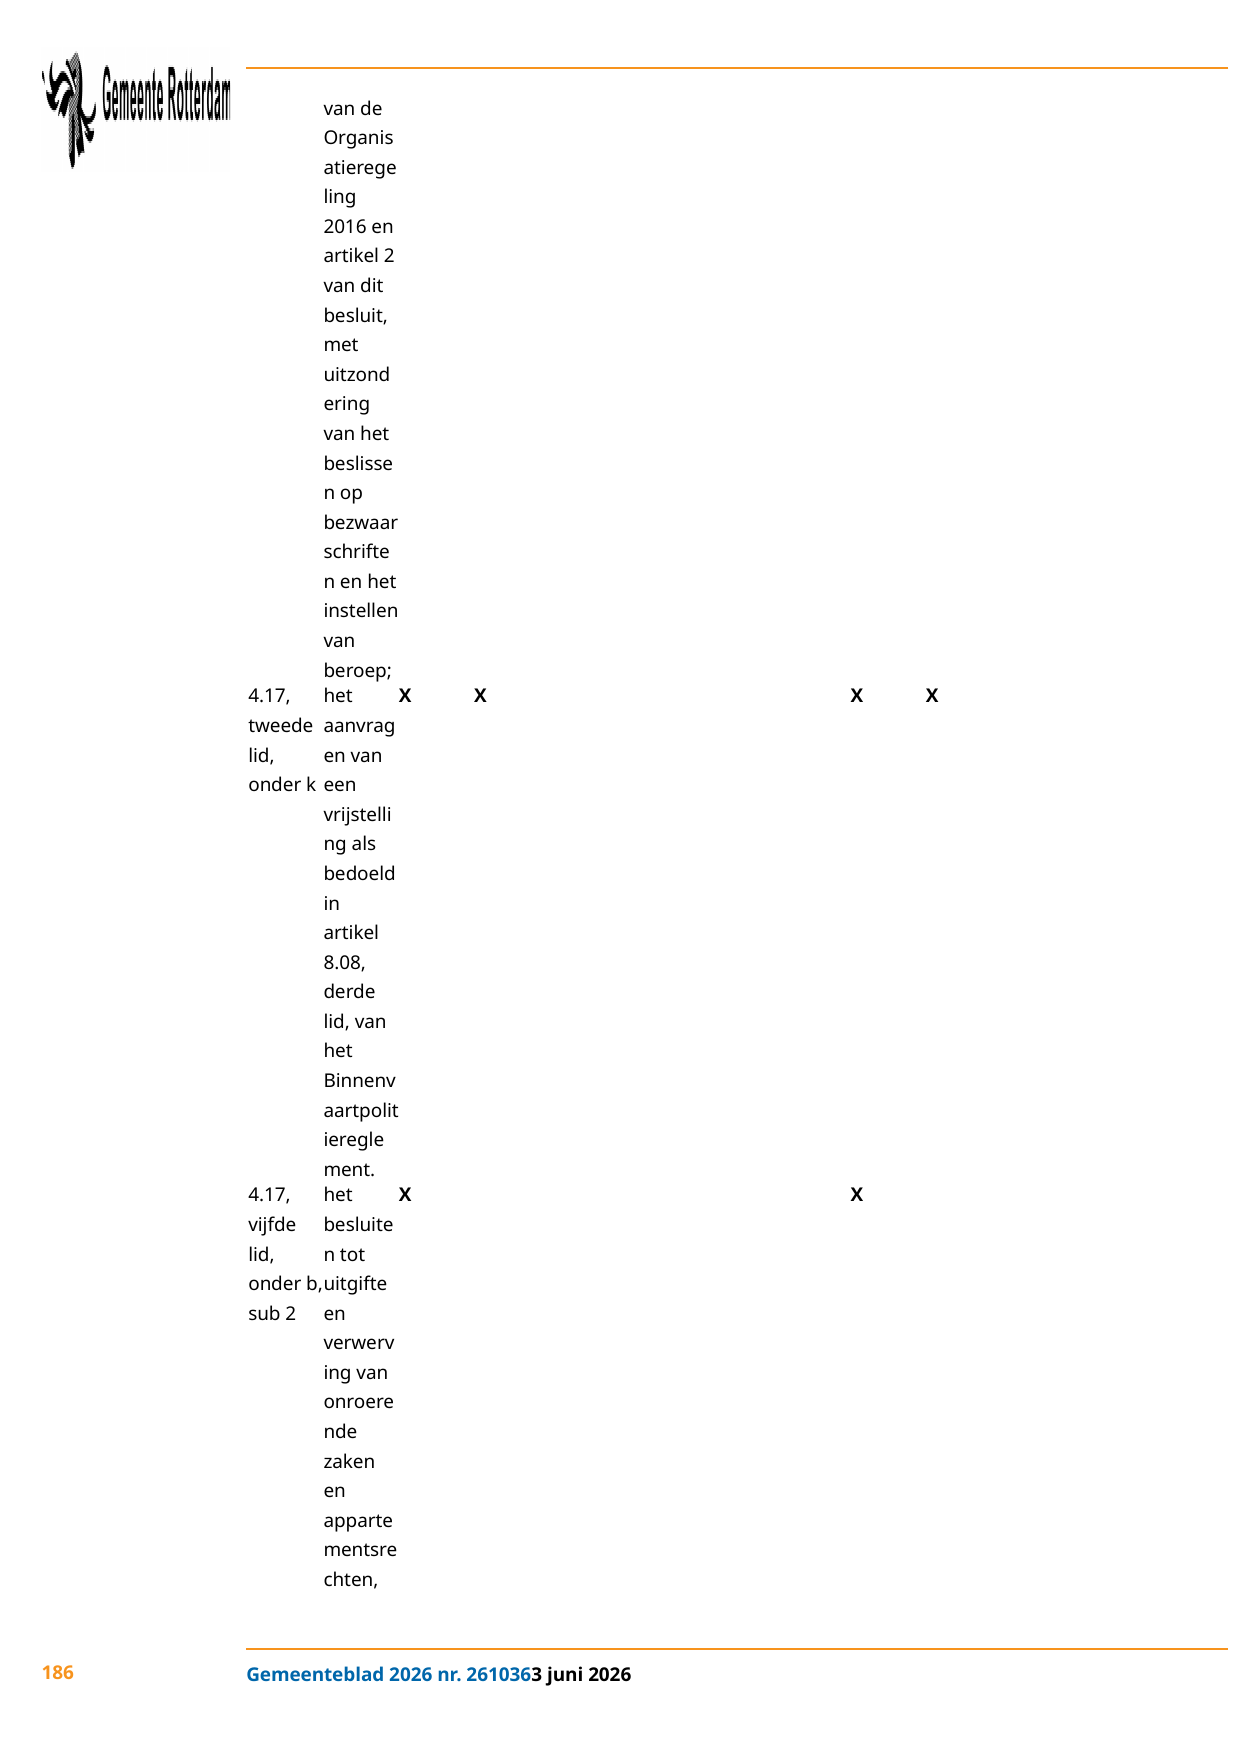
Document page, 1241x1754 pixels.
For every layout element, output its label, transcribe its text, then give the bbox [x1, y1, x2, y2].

table_cell van de Organisatieregeling 2016 en artikel 2 van dit besluit, met uitzondering van het beslissen op bezwaarschriften en het instellen van beroep; [323, 95, 398, 683]
table_cell [1001, 1182, 1076, 1592]
table_cell [775, 683, 850, 1182]
table_cell het aanvragen van een vrijstelling als bedoeld in artikel 8.08, derde lid, van het Binnenvaartpolitiereglement. [323, 683, 398, 1182]
table_cell [1076, 683, 1152, 1182]
table_cell X [850, 1182, 926, 1592]
table_cell [399, 95, 474, 683]
table_cell X [474, 683, 549, 1182]
table_cell [850, 95, 926, 683]
table_cell [474, 95, 549, 683]
table_cell X [926, 683, 1001, 1182]
table_cell [549, 1182, 775, 1592]
table_cell [1076, 1182, 1152, 1592]
table_cell [1076, 95, 1152, 683]
table_cell 4.17, vijfde lid, onder b, sub 2 [248, 1182, 323, 1592]
table_cell [549, 683, 775, 1182]
table_cell [474, 1182, 549, 1592]
table_cell [926, 1182, 1001, 1592]
table_cell [1001, 95, 1076, 683]
table_cell X [399, 1182, 474, 1592]
table_cell [775, 1182, 850, 1592]
table_cell X [399, 683, 474, 1182]
table_cell het besluiten tot uitgifte en verwerving van onroerende zaken en appartementsrechten, [323, 1182, 398, 1592]
table_cell [926, 95, 1001, 683]
table_cell 4.17, tweede lid, onder k [248, 683, 323, 1182]
table_cell [248, 95, 323, 683]
picture [41, 47, 231, 172]
table_cell [775, 95, 850, 683]
table_cell [1001, 683, 1076, 1182]
table_cell X [850, 683, 926, 1182]
table_cell [549, 95, 775, 683]
